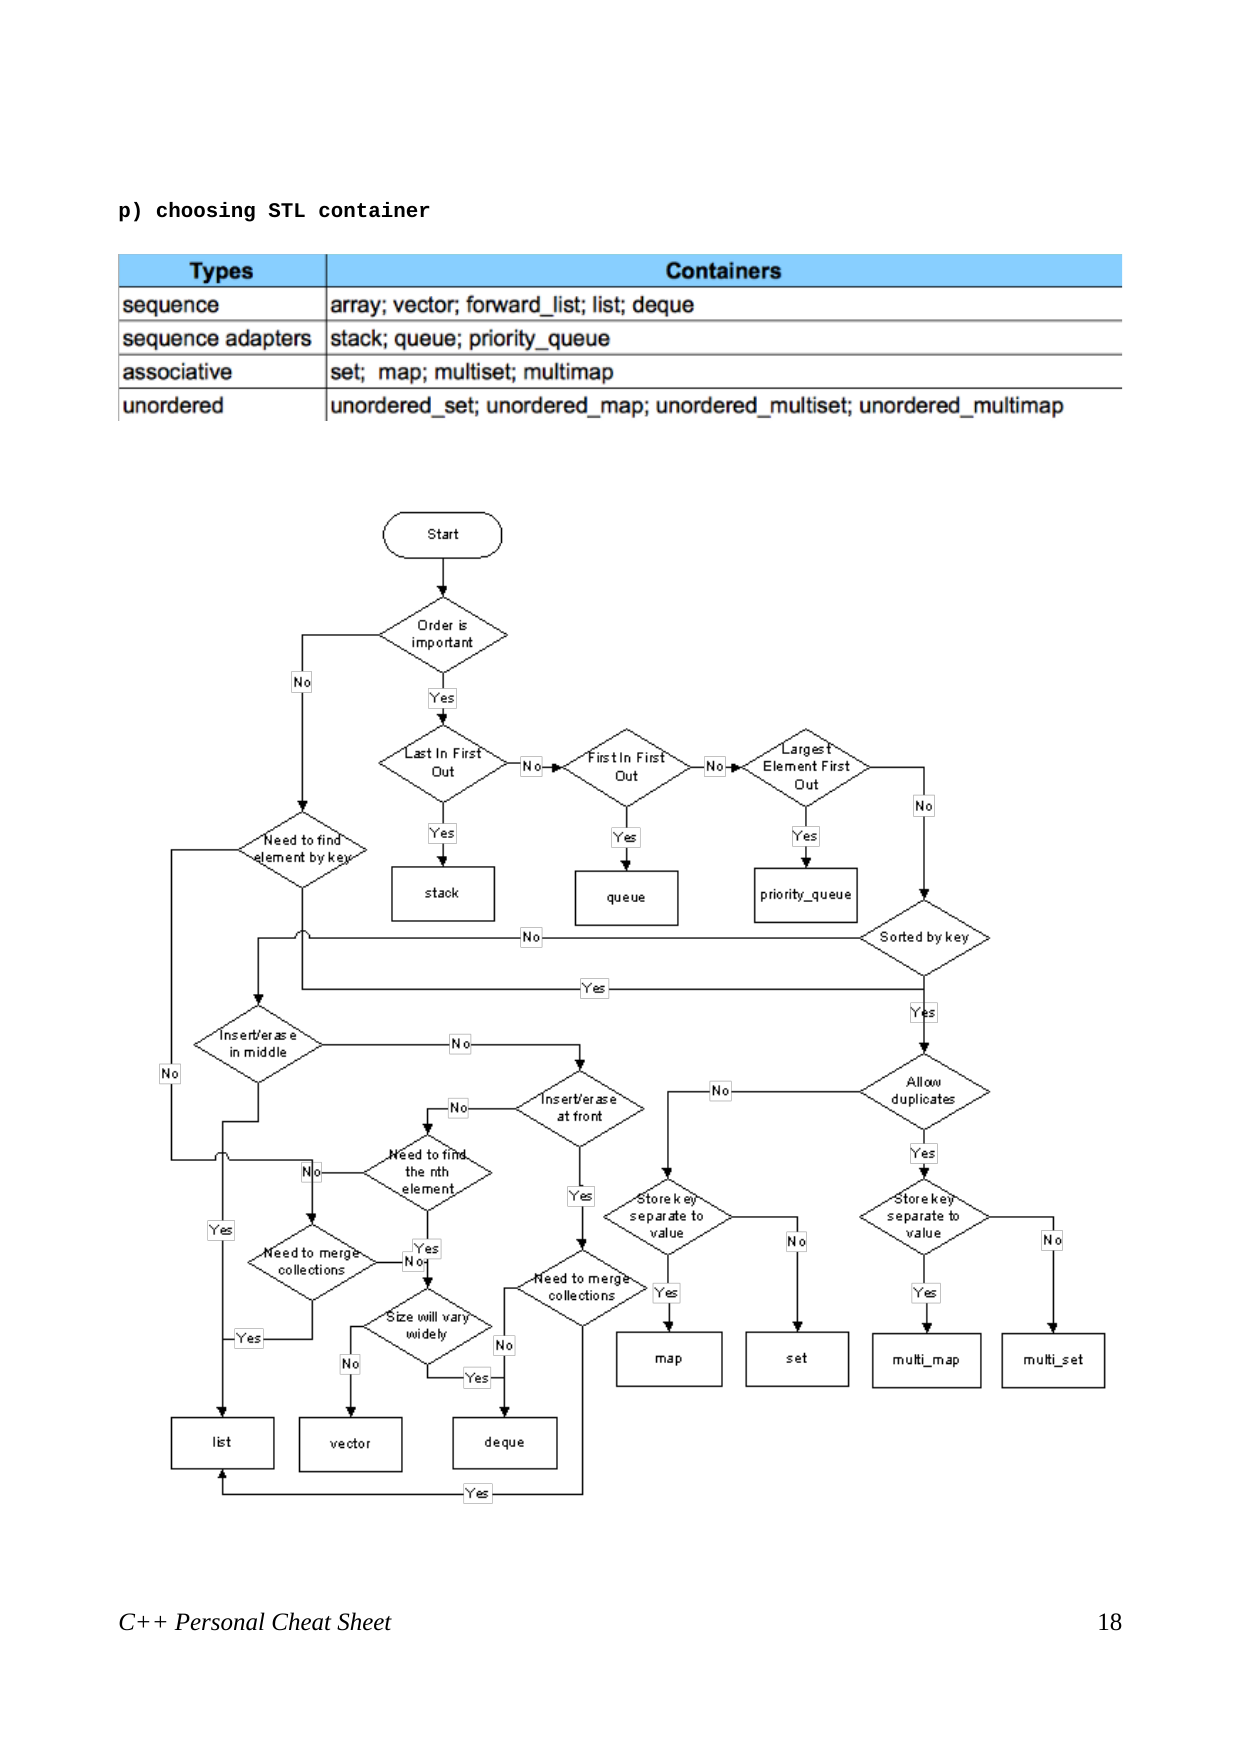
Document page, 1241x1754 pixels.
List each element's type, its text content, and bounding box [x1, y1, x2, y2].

picture [118, 254, 1123, 421]
text p) choosing STL container [118, 200, 1122, 223]
picture [134, 505, 1107, 1511]
